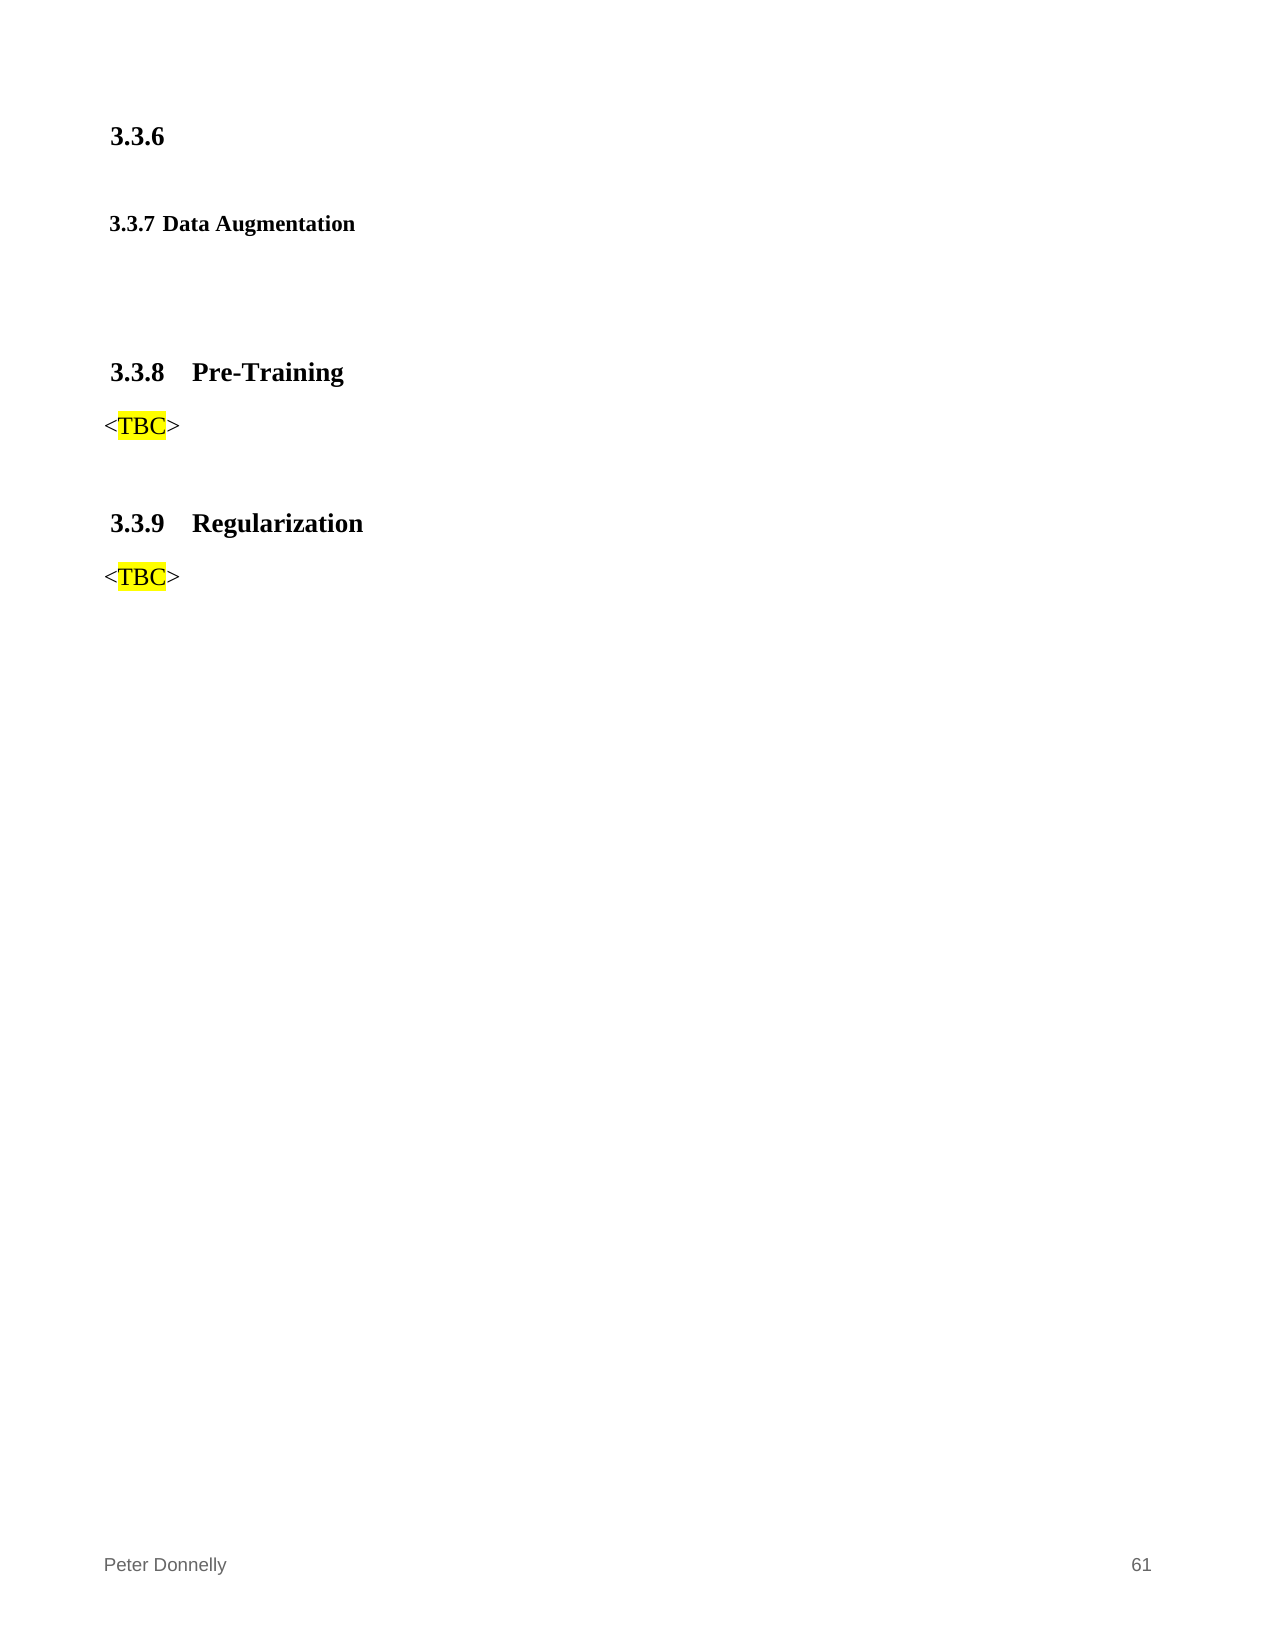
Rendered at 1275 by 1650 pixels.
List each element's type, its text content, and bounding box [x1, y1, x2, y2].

subtitle Data Augmentation [103, 210, 1181, 236]
subtitle Pre-Training [103, 356, 1181, 387]
subtitle Regularization [103, 507, 1181, 538]
text <TBC> [103, 562, 1181, 591]
text <TBC> [103, 411, 1181, 440]
